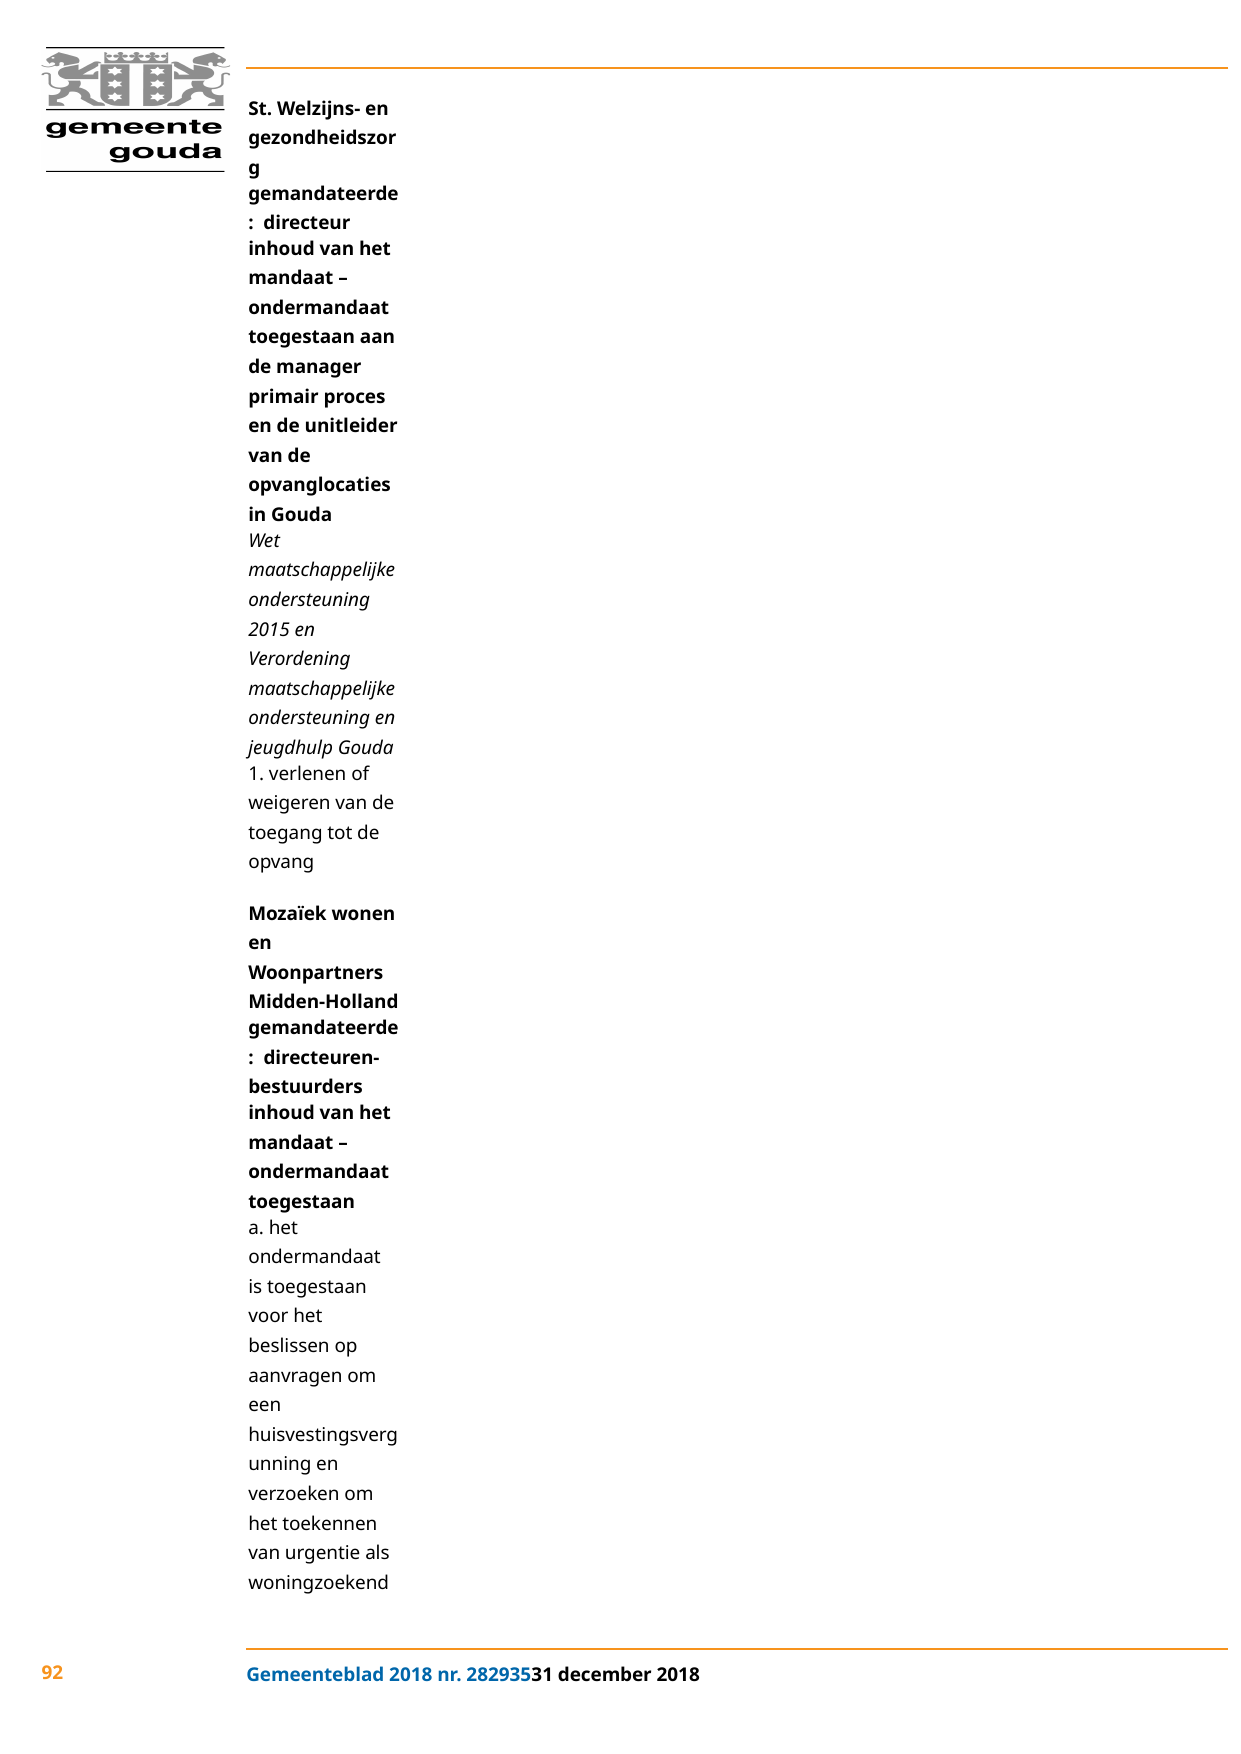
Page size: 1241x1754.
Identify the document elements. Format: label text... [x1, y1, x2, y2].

table_cell 1. verlenen of weigeren van de toegang tot de opvang [248, 760, 398, 874]
picture [41, 47, 231, 172]
table_cell gemandateerde: directeuren-bestuurders [248, 1015, 398, 1099]
table_cell inhoud van het mandaat – ondermandaat toegestaan [248, 1099, 398, 1214]
table_cell Mozaïek wonen en Woonpartners Midden-Holland [248, 900, 398, 1014]
table_cell a. het ondermandaat is toegestaan voor het beslissen op aanvragen om een huisvestingsvergunning en verzoeken om het toekennen van urgentie als woningzoekend [248, 1214, 398, 1594]
table_cell inhoud van het mandaat – ondermandaat toegestaan aan de manager primair proces en de unitleider van de opvanglocaties in Gouda [248, 235, 398, 527]
table_cell Wet maatschappelijke ondersteuning 2015 en Verordening maatschappelijke ondersteuning en jeugdhulp Gouda [248, 527, 398, 760]
table_cell gemandateerde: directeur [248, 180, 398, 235]
table_cell [248, 874, 398, 900]
table_cell St. Welzijns- en gezondheidszorg [248, 95, 398, 180]
